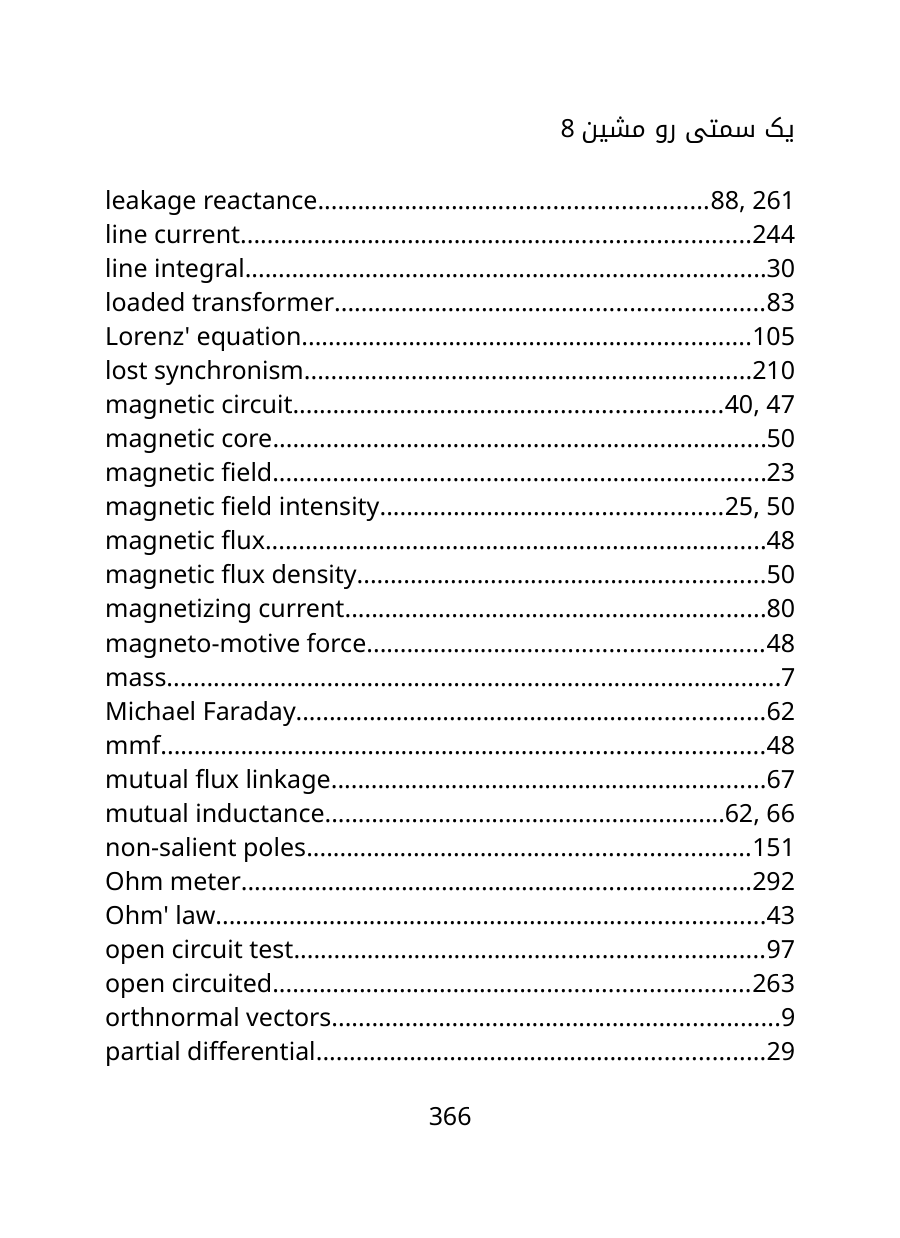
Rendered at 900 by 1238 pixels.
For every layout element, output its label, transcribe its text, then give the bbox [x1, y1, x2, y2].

text Lorenz' equation 105 [105, 319, 795, 353]
text magneto-motive force 48 [105, 625, 795, 659]
text mutual inductance 62, 66 [105, 796, 795, 829]
text Ohm' law 43 [105, 898, 795, 932]
text mass 7 [105, 659, 795, 693]
text leakage reactance 88, 261 [105, 182, 795, 216]
text magnetic flux density 50 [105, 557, 795, 591]
text orthnormal vectors 9 [105, 1000, 795, 1034]
text line current 244 [105, 216, 795, 251]
text magnetic core 50 [105, 421, 795, 455]
text magnetic field intensity 25, 50 [105, 489, 795, 523]
text magnetic flux 48 [105, 523, 795, 557]
text lost synchronism 210 [105, 353, 795, 387]
text magnetizing current 80 [105, 591, 795, 625]
text partial differential 29 [105, 1034, 795, 1068]
text magnetic field 23 [105, 455, 795, 489]
text non-salient poles 151 [105, 829, 795, 864]
text Michael Faraday 62 [105, 693, 795, 727]
text open circuited 263 [105, 966, 795, 1000]
text mutual flux linkage 67 [105, 761, 795, 796]
text line integral 30 [105, 251, 795, 284]
text open circuit test 97 [105, 932, 795, 966]
text Ohm meter 292 [105, 864, 795, 898]
text loaded transformer 83 [105, 284, 795, 319]
text magnetic circuit 40, 47 [105, 387, 795, 421]
text mmf 48 [105, 727, 795, 761]
